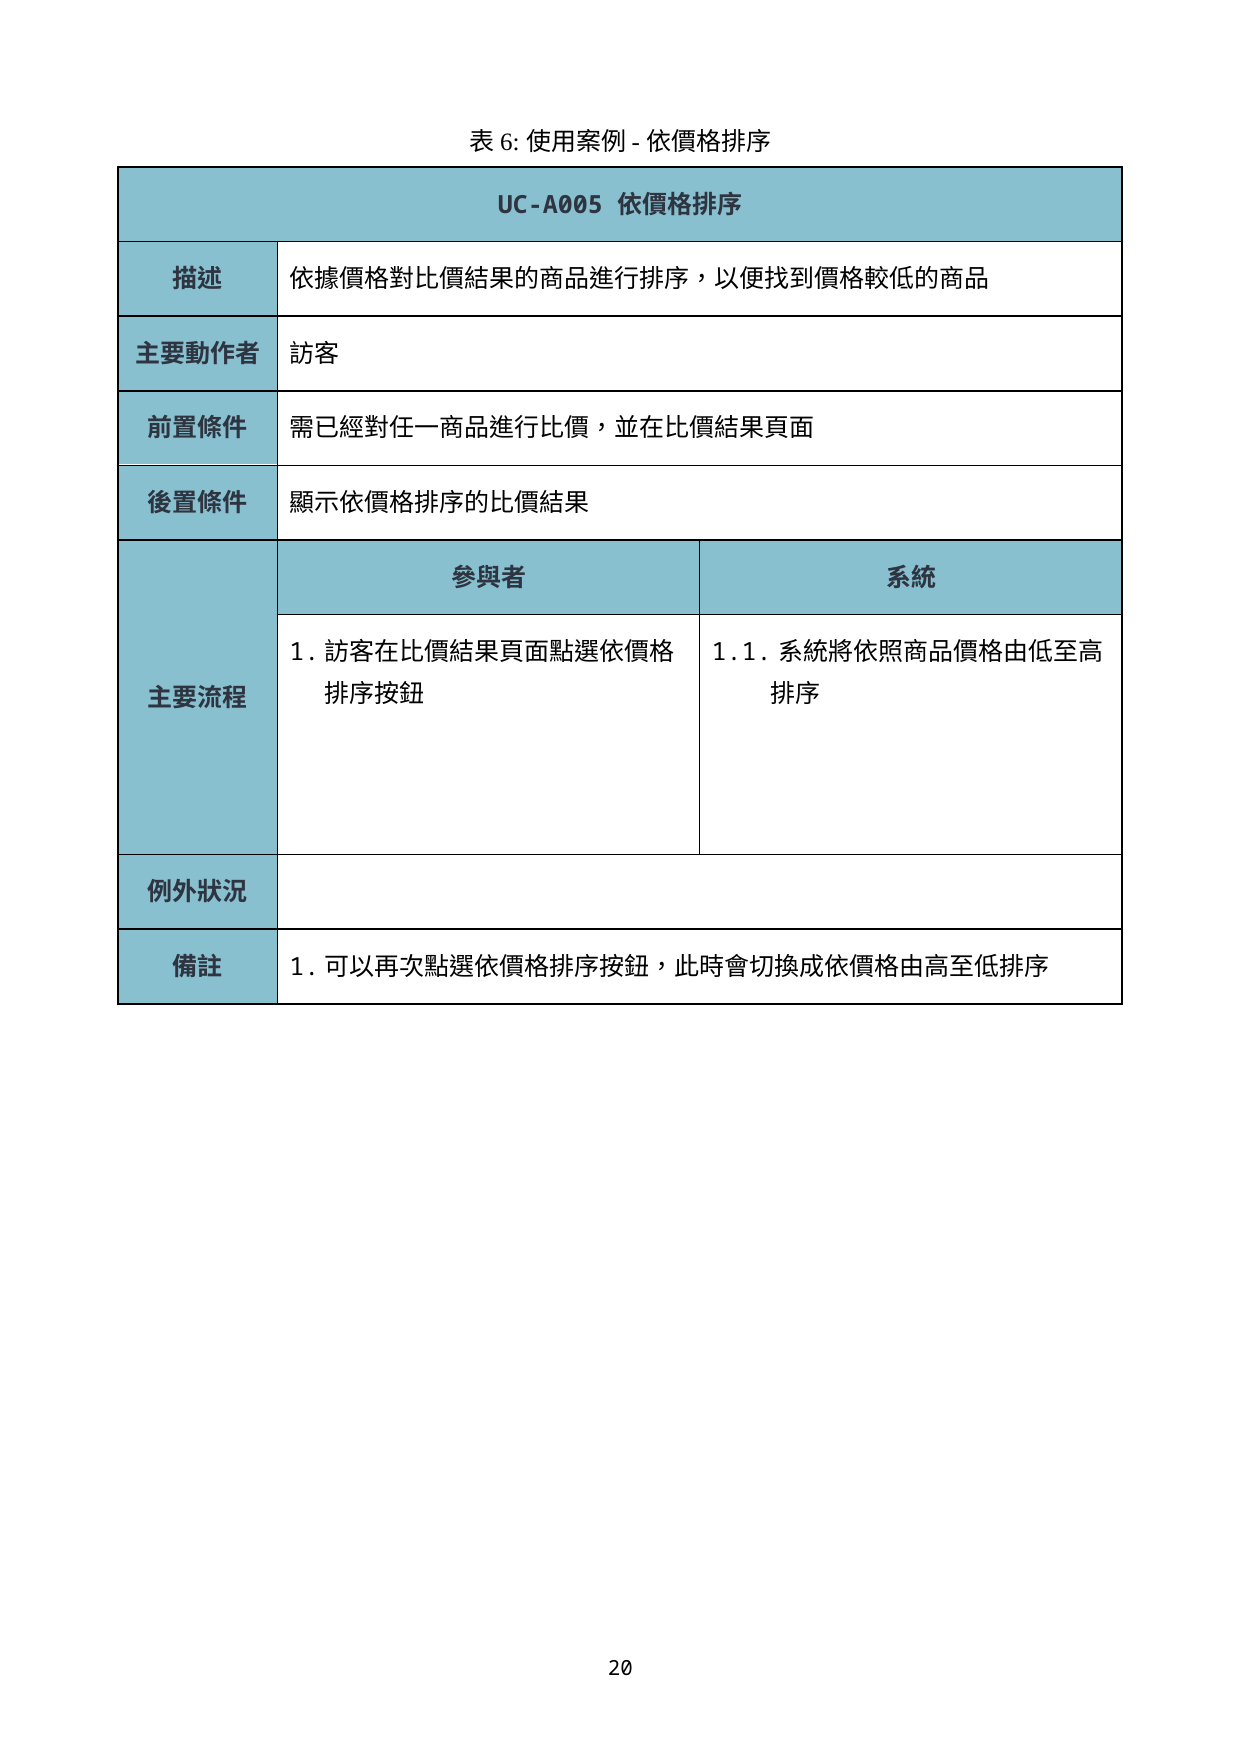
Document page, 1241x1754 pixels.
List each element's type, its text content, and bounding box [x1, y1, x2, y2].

table_cell [278, 855, 1121, 928]
table_cell 可以再次點選依價格排序按鈕，此時會切換成依價格由高至低排序 [278, 930, 1121, 1003]
table_cell 後置條件 [119, 466, 277, 539]
table_cell 依據價格對比價結果的商品進行排序，以便找到價格較低的商品 [278, 242, 1121, 315]
table_cell 主要流程 [119, 541, 277, 854]
text 表 6: 使用案例 - 依價格排序 [118, 121, 1122, 158]
table_cell 參與者 [278, 541, 699, 614]
table_cell 主要動作者 [119, 317, 277, 390]
table_cell 描述 [119, 242, 277, 315]
table_cell 前置條件 [119, 392, 277, 464]
table_cell 訪客在比價結果頁面點選依價格排序按鈕 [278, 615, 699, 854]
table_cell 例外狀況 [119, 855, 277, 928]
table_cell 系統將依照商品價格由低至高排序 [700, 615, 1121, 854]
table_cell 需已經對任一商品進行比價，並在比價結果頁面 [278, 392, 1121, 464]
table_cell 顯示依價格排序的比價結果 [278, 466, 1121, 539]
table_cell 訪客 [278, 317, 1121, 390]
table_header UC-A005 依價格排序 [119, 168, 1121, 241]
table_cell 備註 [119, 930, 277, 1003]
table_cell 系統 [700, 541, 1121, 614]
